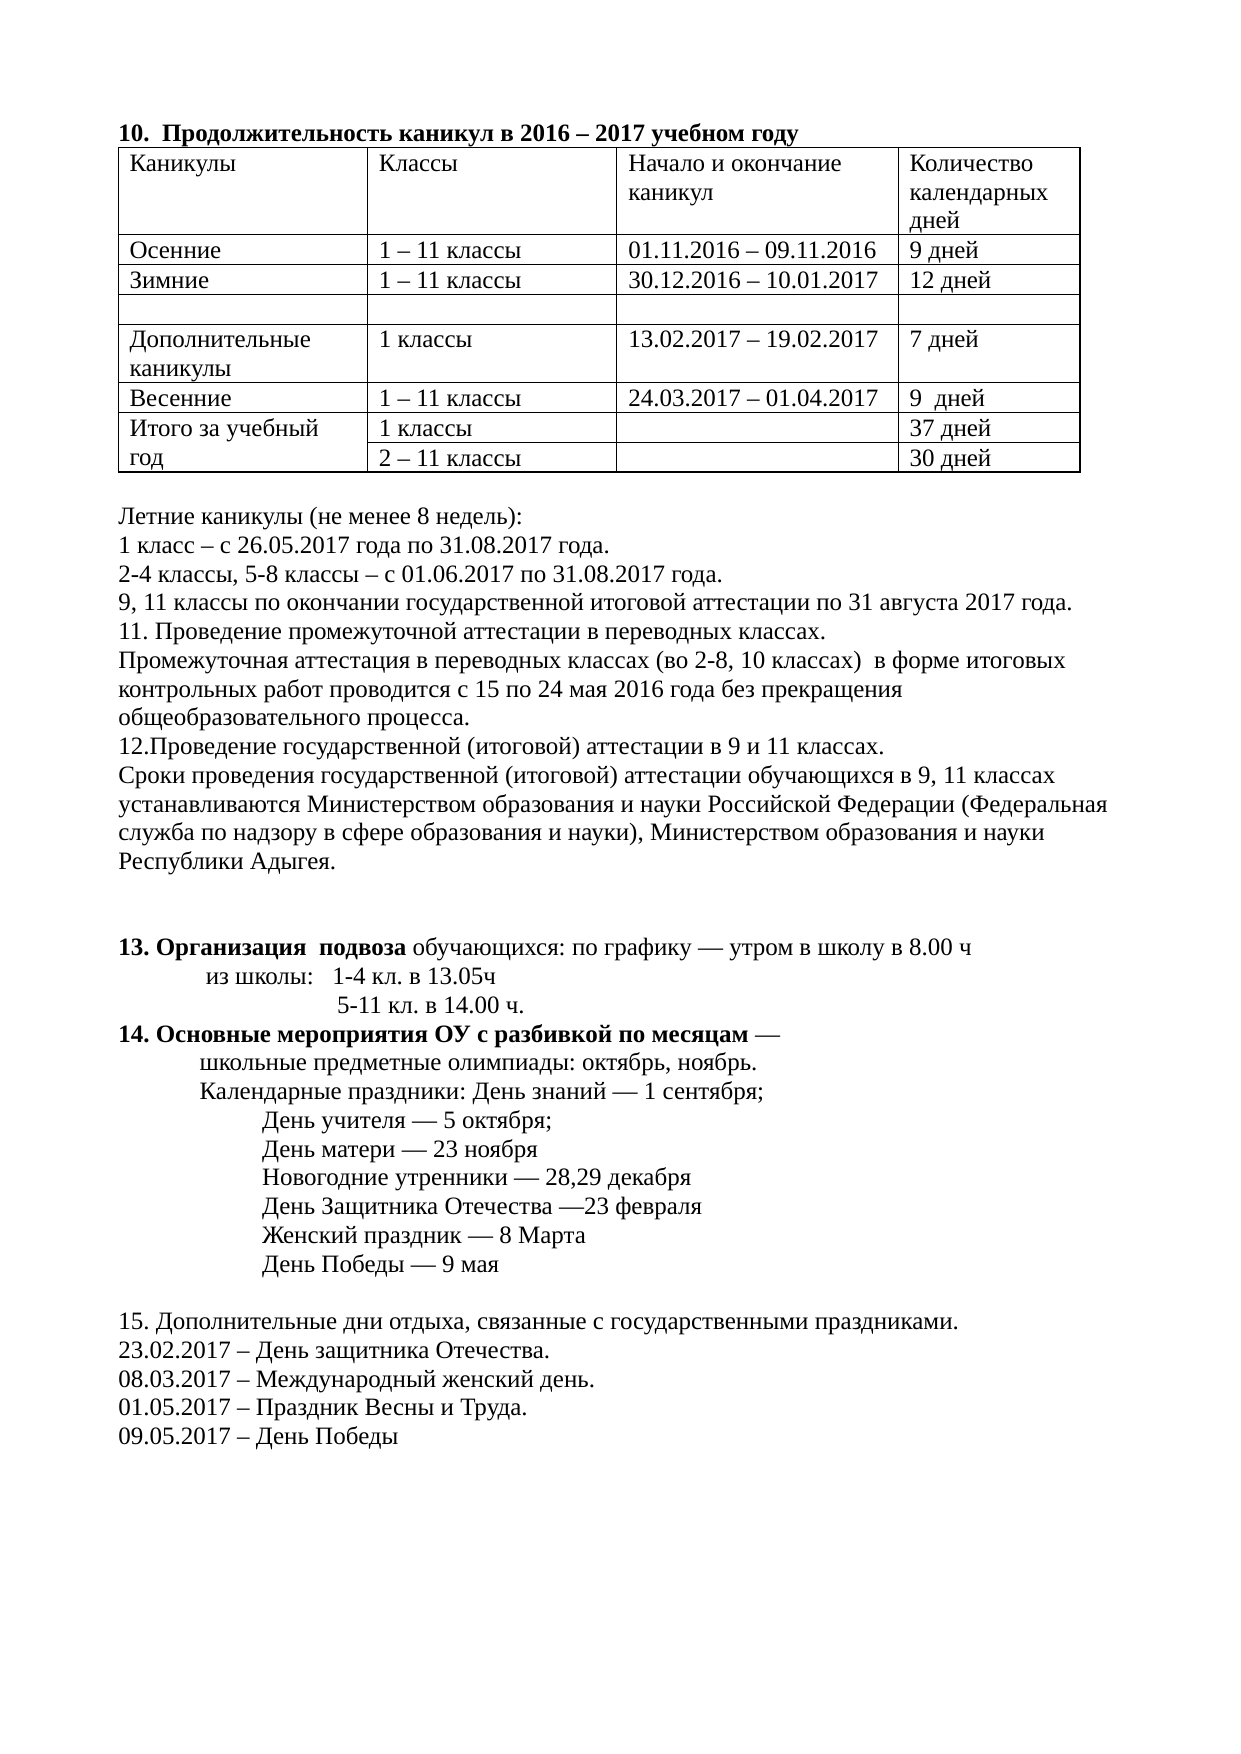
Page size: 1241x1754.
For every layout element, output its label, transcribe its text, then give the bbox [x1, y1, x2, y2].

table_cell 2 – 11 классы [368, 443, 616, 471]
text 23.02.2017 – День защитника Отечества. [118, 1335, 1122, 1364]
text Женский праздник — 8 Марта [118, 1220, 1122, 1249]
table_cell 9 дней [899, 235, 1079, 264]
text 5-11 кл. в 14.00 ч. [118, 990, 1122, 1019]
table_header Классы [368, 148, 616, 234]
table_header Начало и окончание каникул [617, 148, 898, 234]
text День учителя — 5 октября; [118, 1105, 1122, 1134]
table_cell 30.12.2016 – 10.01.2017 [617, 265, 898, 294]
text Сроки проведения государственной (итоговой) аттестации обучающихся в 9, 11 классах устанавливаются Министерством образования и науки Российской Федерации (Федеральная служба по надзору в сфере образования и науки), Министерством образования и науки Республики Адыгея. [118, 760, 1122, 875]
table_cell Весенние [119, 383, 367, 412]
table_cell Зимние [119, 265, 367, 294]
table_cell 37 дней [899, 413, 1079, 442]
text 13. Организация подвоза обучающихся: по графику — утром в школу в 8.00 ч [118, 932, 1122, 961]
table_cell [899, 295, 1079, 323]
table_cell 24.03.2017 – 01.04.2017 [617, 383, 898, 412]
text Летние каникулы (не менее 8 недель): [118, 501, 1122, 530]
text из школы: 1-4 кл. в 13.05ч [118, 961, 1122, 990]
table_cell [617, 443, 898, 471]
text 15. Дополнительные дни отдыха, связанные с государственными праздниками. [118, 1306, 1122, 1335]
table_cell Осенние [119, 235, 367, 264]
table_cell 1 классы [368, 413, 616, 442]
table_cell [368, 295, 616, 323]
table_header Каникулы [119, 148, 367, 234]
table_header Количество календарных дней [899, 148, 1079, 234]
table_cell [119, 295, 367, 323]
text 09.05.2017 – День Победы [118, 1421, 1122, 1450]
text 9, 11 классы по окончании государственной итоговой аттестации по 31 августа 2017 года. [118, 587, 1122, 616]
text День матери — 23 ноября [118, 1134, 1122, 1162]
table_cell 1 – 11 классы [368, 265, 616, 294]
table_cell 9 дней [899, 383, 1079, 412]
table_cell [617, 413, 898, 442]
text 01.05.2017 – Праздник Весны и Труда. [118, 1392, 1122, 1421]
table_cell 13.02.2017 – 19.02.2017 [617, 325, 898, 382]
table_cell 12 дней [899, 265, 1079, 294]
table_cell 30 дней [899, 443, 1079, 471]
table_cell [617, 295, 898, 323]
text Календарные праздники: День знаний — 1 сентября; [118, 1076, 1122, 1105]
table_cell Дополнительные каникулы [119, 325, 367, 382]
text школьные предметные олимпиады: октябрь, ноябрь. [118, 1047, 1122, 1076]
text 08.03.2017 – Международный женский день. [118, 1364, 1122, 1392]
text Промежуточная аттестация в переводных классах (во 2-8, 10 классах) в форме итоговых контрольных работ проводится с 15 по 24 мая 2016 года без прекращения общеобразовательного процесса. [118, 645, 1122, 731]
text 12.Проведение государственной (итоговой) аттестации в 9 и 11 классах. [118, 731, 1122, 760]
text День Победы — 9 мая [118, 1249, 1122, 1277]
table_cell Итого за учебный год [119, 413, 367, 471]
table_cell 7 дней [899, 325, 1079, 382]
text День Защитника Отечества —23 февраля [118, 1191, 1122, 1220]
text 2-4 классы, 5-8 классы – с 01.06.2017 по 31.08.2017 года. [118, 559, 1122, 587]
table_cell 1 – 11 классы [368, 383, 616, 412]
text 14. Основные мероприятия ОУ с разбивкой по месяцам — [118, 1019, 1122, 1047]
table_cell 01.11.2016 – 09.11.2016 [617, 235, 898, 264]
text Новогодние утренники — 28,29 декабря [118, 1162, 1122, 1191]
table_cell 1 классы [368, 325, 616, 382]
table_cell 1 – 11 классы [368, 235, 616, 264]
text 11. Проведение промежуточной аттестации в переводных классах. [118, 616, 1122, 645]
text 10. Продолжительность каникул в 2016 – 2017 учебном году [118, 118, 1122, 147]
text 1 класс – с 26.05.2017 года по 31.08.2017 года. [118, 530, 1122, 559]
